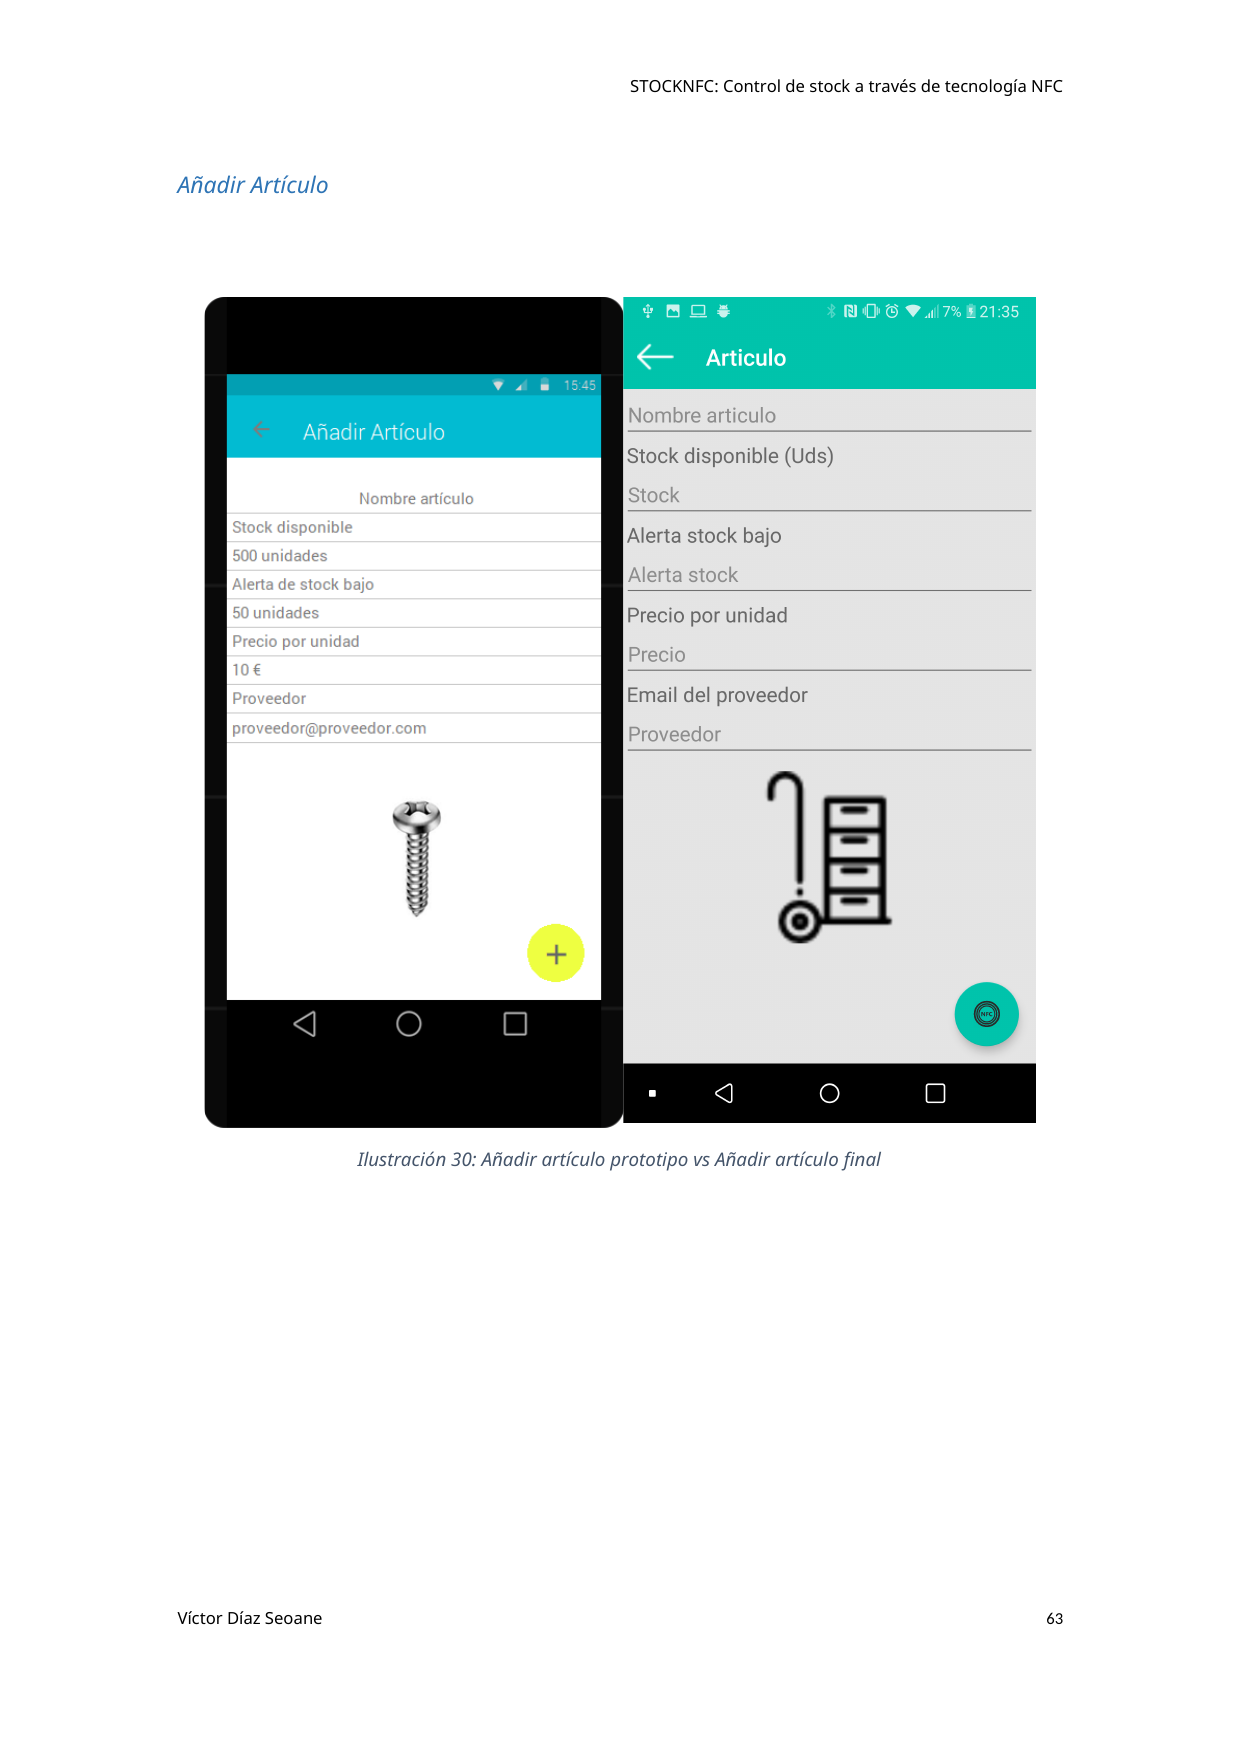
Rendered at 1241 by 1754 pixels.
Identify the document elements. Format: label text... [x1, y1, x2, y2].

text Ilustración 30: Añadir artículo prototipo vs Añadir artículo final [177, 1146, 1063, 1172]
subtitle Añadir Artículo [177, 168, 1063, 200]
